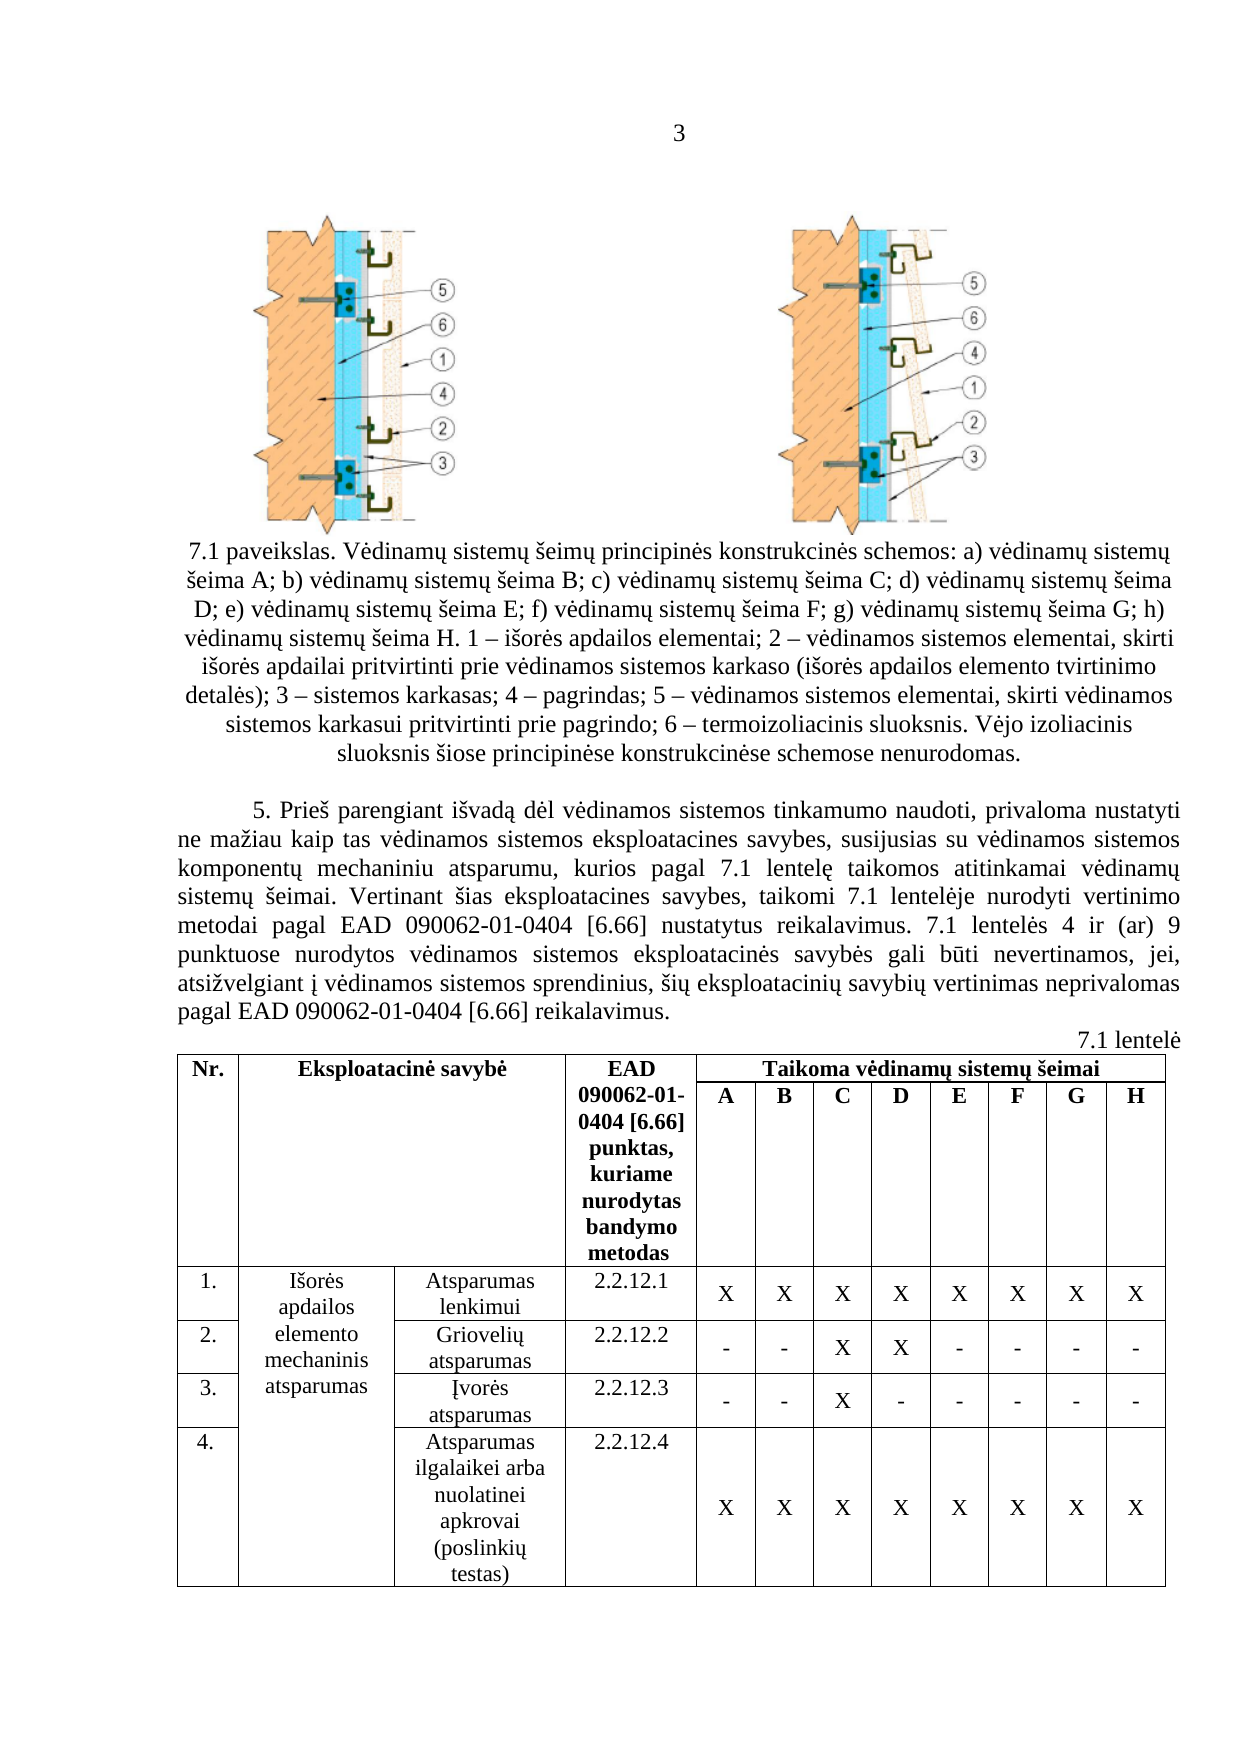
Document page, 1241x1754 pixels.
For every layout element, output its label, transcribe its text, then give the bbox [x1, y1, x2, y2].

table_cell X [814, 1374, 871, 1427]
table_cell - [989, 1321, 1046, 1373]
table_cell X [814, 1321, 871, 1373]
table_header Nr. [178, 1055, 238, 1266]
table_header EAD 090062-01-0404 [6.66] punktas, kuriame nurodytas bandymo metodas [566, 1055, 696, 1266]
table_cell X [697, 1267, 755, 1319]
table_cell X [989, 1428, 1046, 1586]
table_cell - [931, 1321, 988, 1373]
table_cell Griovelių atsparumas [395, 1321, 565, 1373]
table_cell X [697, 1428, 755, 1586]
table_cell X [872, 1267, 930, 1319]
table_cell 2.2.12.2 [566, 1321, 696, 1373]
table_cell 2.2.12.1 [566, 1267, 696, 1319]
table_cell 1. [178, 1267, 238, 1319]
table_cell X [1047, 1267, 1106, 1319]
table_header Taikoma vėdinamų sistemų šeimai [697, 1055, 1165, 1081]
table_cell X [814, 1267, 871, 1319]
table_cell F [989, 1083, 1046, 1266]
table_cell - [1047, 1321, 1106, 1373]
table_cell X [872, 1321, 930, 1373]
table_cell C [814, 1083, 871, 1266]
table_cell D [872, 1083, 930, 1266]
table_cell - [697, 1321, 755, 1373]
table_cell X [872, 1428, 930, 1586]
table_cell Įvorės atsparumas [395, 1374, 565, 1427]
text 5. Prieš parengiant išvadą dėl vėdinamos sistemos tinkamumo naudoti, privaloma nustatyti ne mažiau kaip tas vėdinamos sistemos eksploatacines savybes, susijusias su vėdinamos sistemos komponentų mechaniniu atsparumu, kurios pagal 7.1 lentelę taikomos atitinkamai vėdinamų sistemų šeimai. Vertinant šias eksploatacines savybes, taikomi 7.1 lentelėje nurodyti vertinimo metodai pagal EAD 090062-01-0404 [6.66] nustatytus reikalavimus. 7.1 lentelės 4 ir (ar) 9 punktuose nurodytos vėdinamos sistemos eksploatacinės savybės gali būti nevertinamos, jei, atsižvelgiant į vėdinamos sistemos sprendinius, šių eksploatacinių savybių vertinimas neprivalomas pagal EAD 090062-01-0404 [6.66] reikalavimus. [177, 795, 1181, 1025]
table_cell G [1047, 1083, 1106, 1266]
table_cell 3. [178, 1374, 238, 1427]
table_cell 2. [178, 1321, 238, 1373]
table_cell X [756, 1428, 813, 1586]
table_cell X [1047, 1428, 1106, 1586]
table_cell 2.2.12.3 [566, 1374, 696, 1427]
table_cell - [931, 1374, 988, 1427]
table_cell E [931, 1083, 988, 1266]
table_cell X [814, 1428, 871, 1586]
table_cell A [697, 1083, 755, 1266]
table_cell H [1107, 1083, 1165, 1266]
text 7.1 lentelė [1002, 1025, 1181, 1054]
table_cell - [989, 1374, 1046, 1427]
table_cell - [1107, 1321, 1165, 1373]
table_cell - [1107, 1374, 1165, 1427]
table_cell Atsparumas lenkimui [395, 1267, 565, 1319]
table_cell X [1107, 1267, 1165, 1319]
table_cell Išorės apdailos elemento mechaninis atsparumas [239, 1267, 394, 1586]
text 7.1 paveikslas. Vėdinamų sistemų šeimų principinės konstrukcinės schemos: a) vėdinamų sistemų šeima A; b) vėdinamų sistemų šeima B; c) vėdinamų sistemų šeima C; d) vėdinamų sistemų šeima D; e) vėdinamų sistemų šeima E; f) vėdinamų sistemų šeima F; g) vėdinamų sistemų šeima G; h) vėdinamų sistemų šeima H. 1 – išorės apdailos elementai; 2 – vėdinamos sistemos elementai, skirti išorės apdailai pritvirtinti prie vėdinamos sistemos karkaso (išorės apdailos elemento tvirtinimo detalės); 3 – sistemos karkasas; 4 – pagrindas; 5 – vėdinamos sistemos elementai, skirti vėdinamos sistemos karkasui pritvirtinti prie pagrindo; 6 – termoizoliacinis sluoksnis. Vėjo izoliacinis sluoksnis šiose principinėse konstrukcinėse schemose nenurodomas. [177, 536, 1181, 766]
table_cell X [989, 1267, 1046, 1319]
table_cell X [1107, 1428, 1165, 1586]
table_cell - [1047, 1374, 1106, 1427]
table_cell 2.2.12.4 [566, 1428, 696, 1586]
table_cell Atsparumas ilgalaikei arba nuolatinei apkrovai (poslinkių testas) [395, 1428, 565, 1586]
table_cell - [697, 1374, 755, 1427]
table_cell - [872, 1374, 930, 1427]
table_cell - [756, 1321, 813, 1373]
table_cell X [756, 1267, 813, 1319]
table_cell B [756, 1083, 813, 1266]
table_header Eksploatacinė savybė [239, 1055, 565, 1266]
table_cell X [931, 1428, 988, 1586]
table_cell - [756, 1374, 813, 1427]
table_cell 4. [178, 1428, 238, 1586]
table_cell X [931, 1267, 988, 1319]
